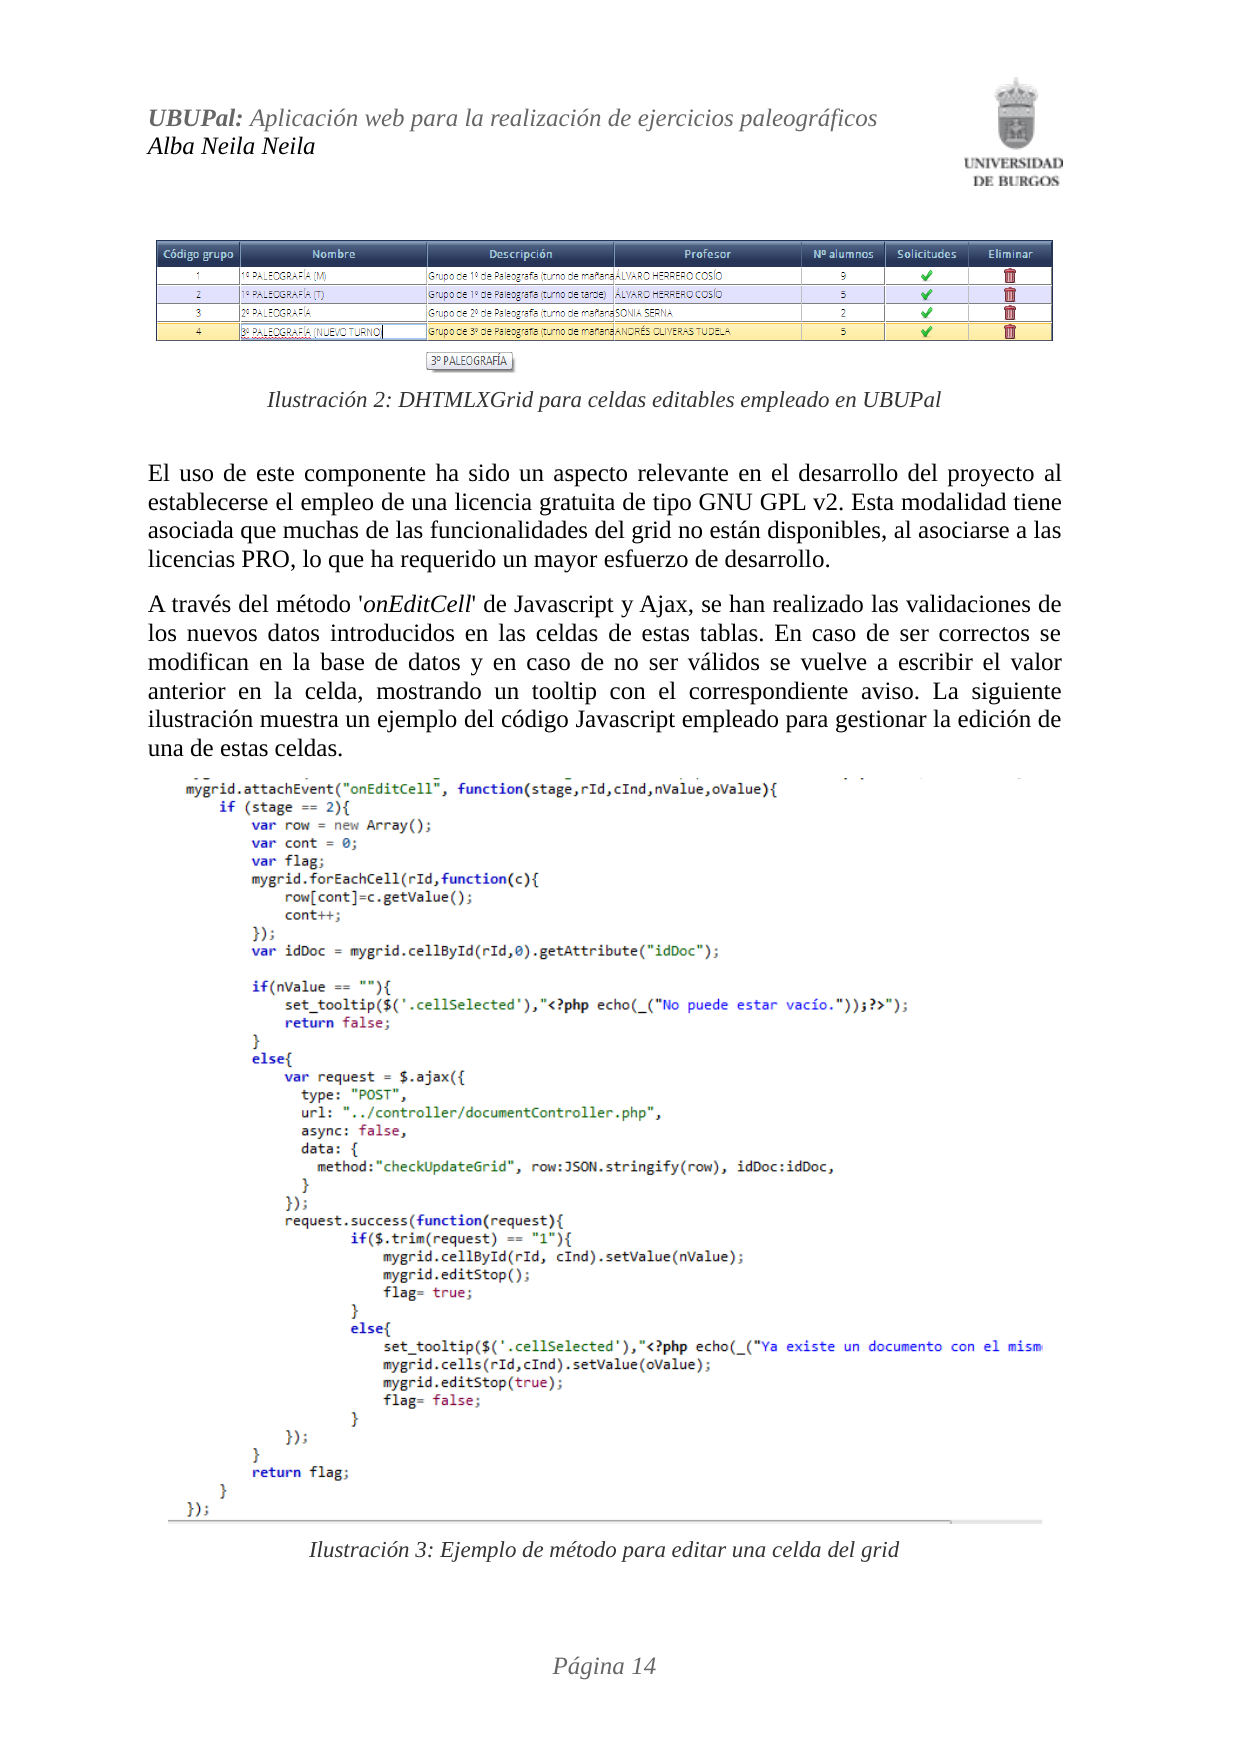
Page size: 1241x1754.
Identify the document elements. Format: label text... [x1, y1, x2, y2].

picture [150, 218, 1061, 373]
text Ilustración 3: Ejemplo de método para editar una celda del grid [168, 1524, 1043, 1563]
picture [168, 778, 1043, 1524]
text Ilustración 2: DHTMLXGrid para celdas editables empleado en UBUPal [150, 373, 1060, 412]
text A través del método 'onEditCell' de Javascript y Ajax, se han realizado las validaciones de los nuevos datos introducidos en las celdas de estas tablas. En caso de ser correctos se modifican en la base de datos y en caso de no ser válidos se vuelve a escribir el valor anterior en la celda, mostrando un tooltip con el correspondiente aviso. La siguiente ilustración muestra un ejemplo del código Javascript empleado para gestionar la edición de una de estas celdas. [148, 589, 1063, 762]
text El uso de este componente ha sido un aspecto relevante en el desarrollo del proyecto al establecerse el empleo de una licencia gratuita de tipo GNU GPL v2. Esta modalidad tiene asociada que muchas de las funcionalidades del grid no están disponibles, al asociarse a las licencias PRO, lo que ha requerido un mayor esfuerzo de desarrollo. [148, 458, 1063, 573]
picture [964, 77, 1063, 186]
